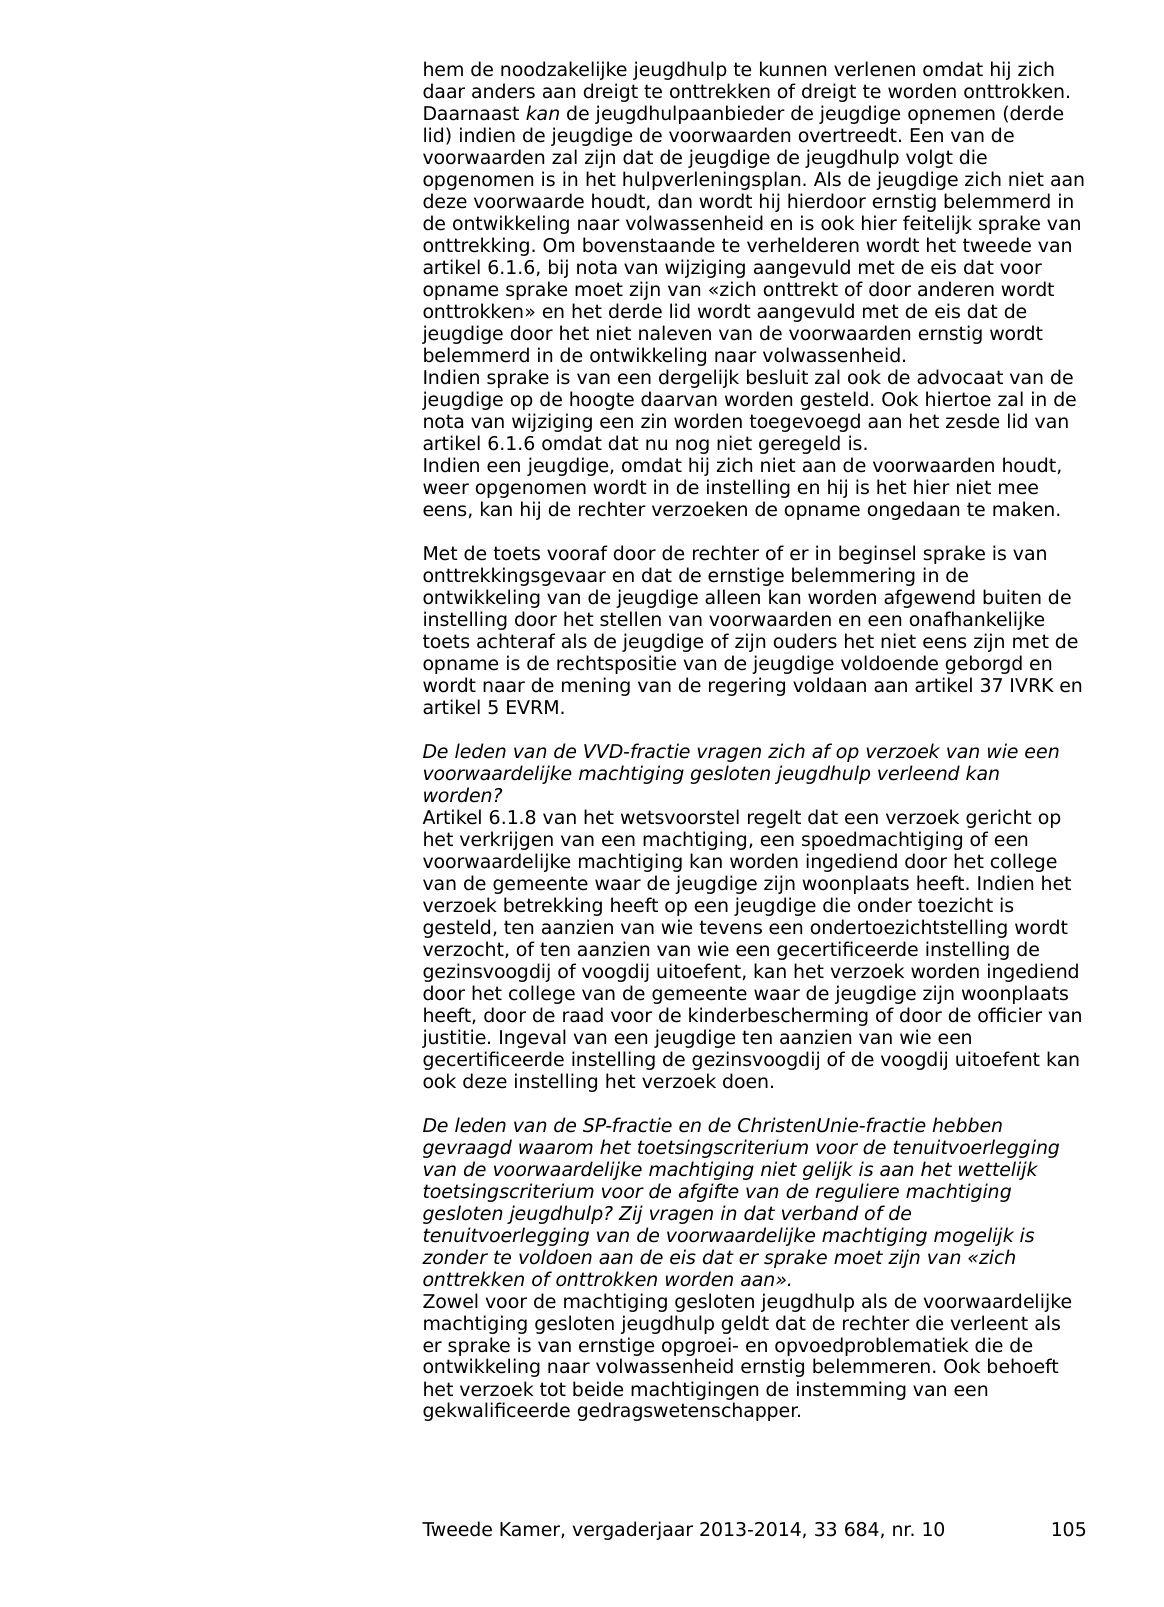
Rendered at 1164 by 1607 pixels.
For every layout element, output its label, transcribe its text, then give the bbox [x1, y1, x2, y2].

text Indien een jeugdige, omdat hij zich niet aan de voorwaarden houdt, weer opgenomen wordt in de instelling en hij is het hier niet mee eens, kan hij de rechter verzoeken de opname ongedaan te maken. [422, 455, 1087, 521]
text De leden van de SP-fractie en de ChristenUnie-fractie hebben gevraagd waarom het toetsingscriterium voor de tenuitvoerlegging van de voorwaardelijke machtiging niet gelijk is aan het wettelijk toetsingscriterium voor de afgifte van de reguliere machtiging gesloten jeugdhulp? Zij vragen in dat verband of de tenuitvoerlegging van de voorwaardelijke machtiging mogelijk is zonder te voldoen aan de eis dat er sprake moet zijn van «zich onttrekken of onttrokken worden aan». [422, 1115, 1087, 1291]
text De leden van de VVD-fractie vragen zich af op verzoek van wie een voorwaardelijke machtiging gesloten jeugdhulp verleend kan worden? [422, 741, 1087, 807]
text hem de noodzakelijke jeugdhulp te kunnen verlenen omdat hij zich daar anders aan dreigt te onttrekken of dreigt te worden onttrokken. Daarnaast kan de jeugdhulpaanbieder de jeugdige opnemen (derde lid) indien de jeugdige de voorwaarden overtreedt. Een van de voorwaarden zal zijn dat de jeugdige de jeugdhulp volgt die opgenomen is in het hulpverleningsplan. Als de jeugdige zich niet aan deze voorwaarde houdt, dan wordt hij hierdoor ernstig belemmerd in de ontwikkeling naar volwassenheid en is ook hier feitelijk sprake van onttrekking. Om bovenstaande te verhelderen wordt het tweede van artikel 6.1.6, bij nota van wijziging aangevuld met de eis dat voor opname sprake moet zijn van «zich onttrekt of door anderen wordt onttrokken» en het derde lid wordt aangevuld met de eis dat de jeugdige door het niet naleven van de voorwaarden ernstig wordt belemmerd in de ontwikkeling naar volwassenheid. [422, 59, 1087, 367]
text Indien sprake is van een dergelijk besluit zal ook de advocaat van de jeugdige op de hoogte daarvan worden gesteld. Ook hiertoe zal in de nota van wijziging een zin worden toegevoegd aan het zesde lid van artikel 6.1.6 omdat dat nu nog niet geregeld is. [422, 367, 1087, 455]
text Zowel voor de machtiging gesloten jeugdhulp als de voorwaardelijke machtiging gesloten jeugdhulp geldt dat de rechter die verleent als er sprake is van ernstige opgroei- en opvoedproblematiek die de ontwikkeling naar volwassenheid ernstig belemmeren. Ook behoeft het verzoek tot beide machtigingen de instemming van een gekwalificeerde gedragswetenschapper. [422, 1291, 1087, 1422]
text Artikel 6.1.8 van het wetsvoorstel regelt dat een verzoek gericht op het verkrijgen van een machtiging, een spoedmachtiging of een voorwaardelijke machtiging kan worden ingediend door het college van de gemeente waar de jeugdige zijn woonplaats heeft. Indien het verzoek betrekking heeft op een jeugdige die onder toezicht is gesteld, ten aanzien van wie tevens een ondertoezichtstelling wordt verzocht, of ten aanzien van wie een gecertificeerde instelling de gezinsvoogdij of voogdij uitoefent, kan het verzoek worden ingediend door het college van de gemeente waar de jeugdige zijn woonplaats heeft, door de raad voor de kinderbescherming of door de officier van justitie. Ingeval van een jeugdige ten aanzien van wie een gecertificeerde instelling de gezinsvoogdij of de voogdij uitoefent kan ook deze instelling het verzoek doen. [422, 807, 1087, 1092]
text Met de toets vooraf door de rechter of er in beginsel sprake is van onttrekkingsgevaar en dat de ernstige belemmering in de ontwikkeling van de jeugdige alleen kan worden afgewend buiten de instelling door het stellen van voorwaarden en een onafhankelijke toets achteraf als de jeugdige of zijn ouders het niet eens zijn met de opname is de rechtspositie van de jeugdige voldoende geborgd en wordt naar de mening van de regering voldaan aan artikel 37 IVRK en artikel 5 EVRM. [422, 543, 1087, 719]
